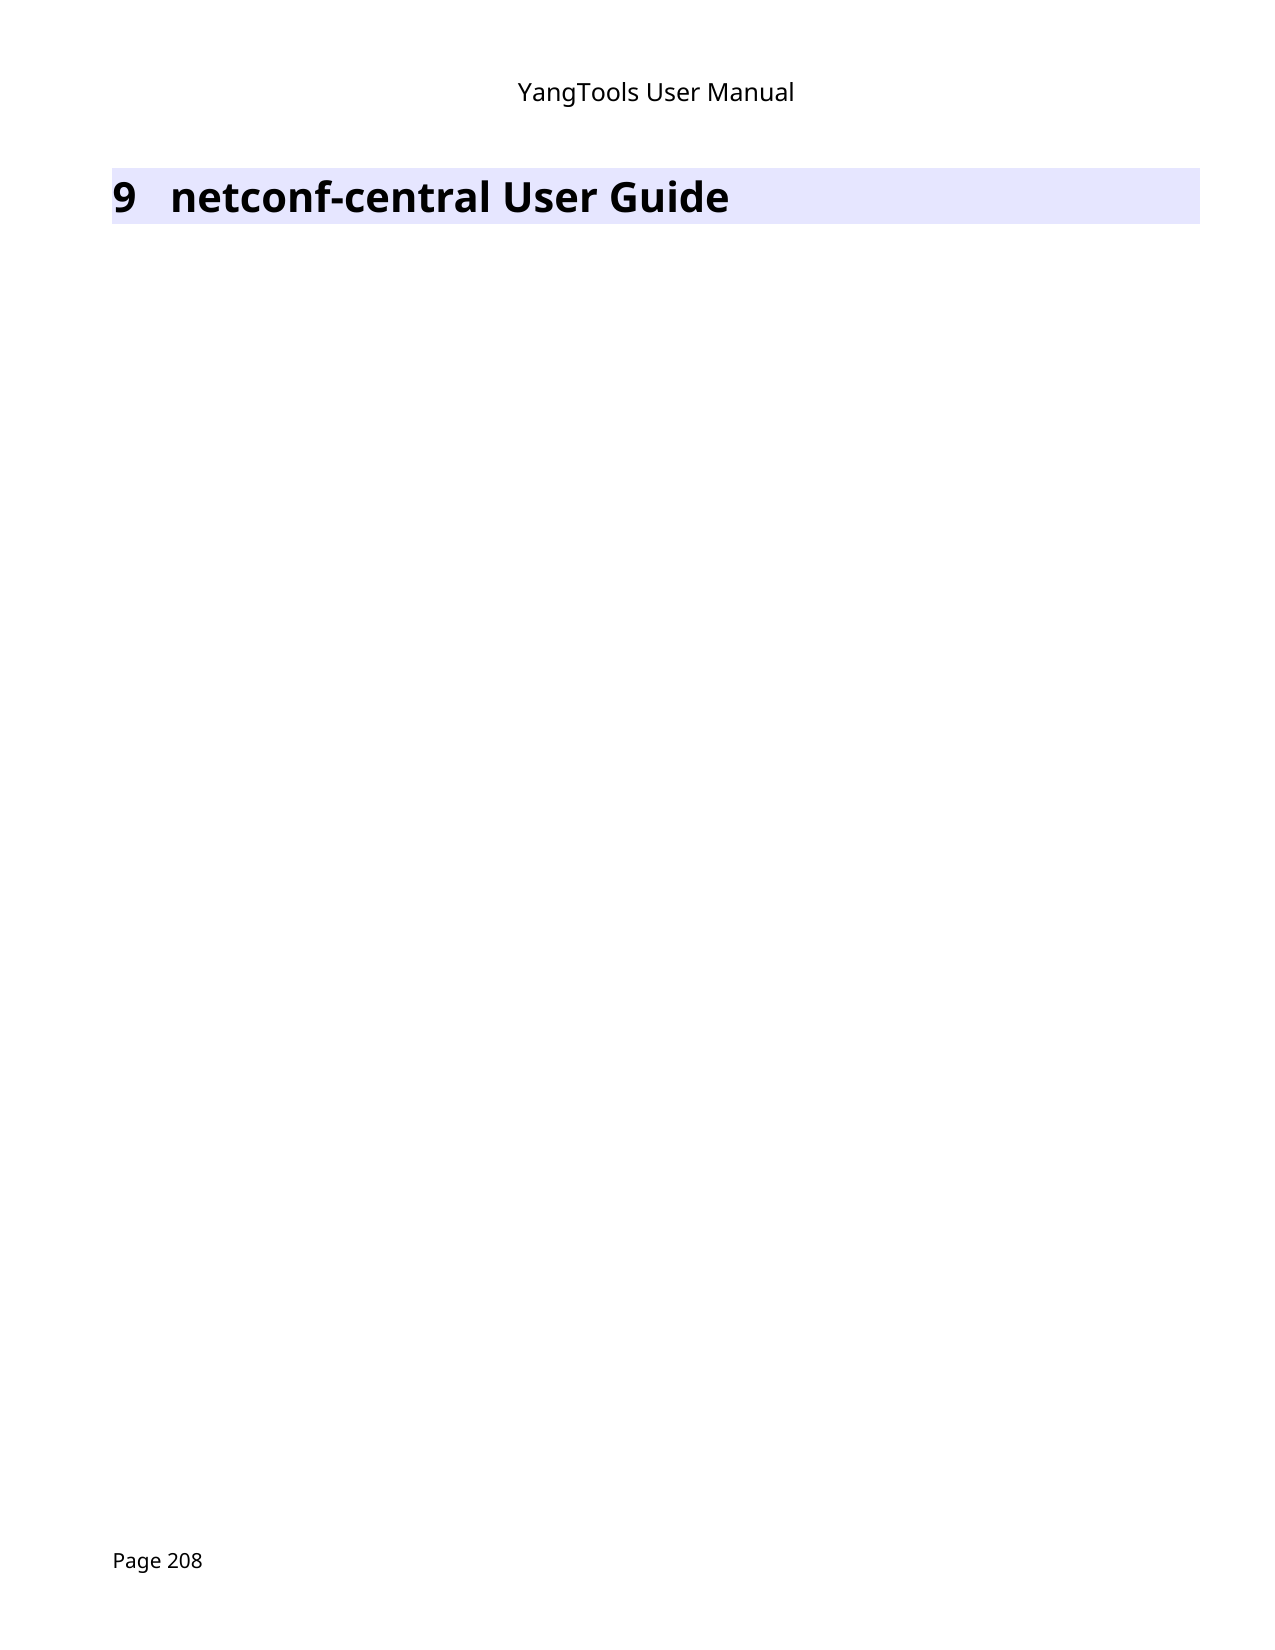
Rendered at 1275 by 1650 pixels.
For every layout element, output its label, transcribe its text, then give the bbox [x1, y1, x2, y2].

subtitle netconf-central User Guide [112, 168, 1200, 224]
